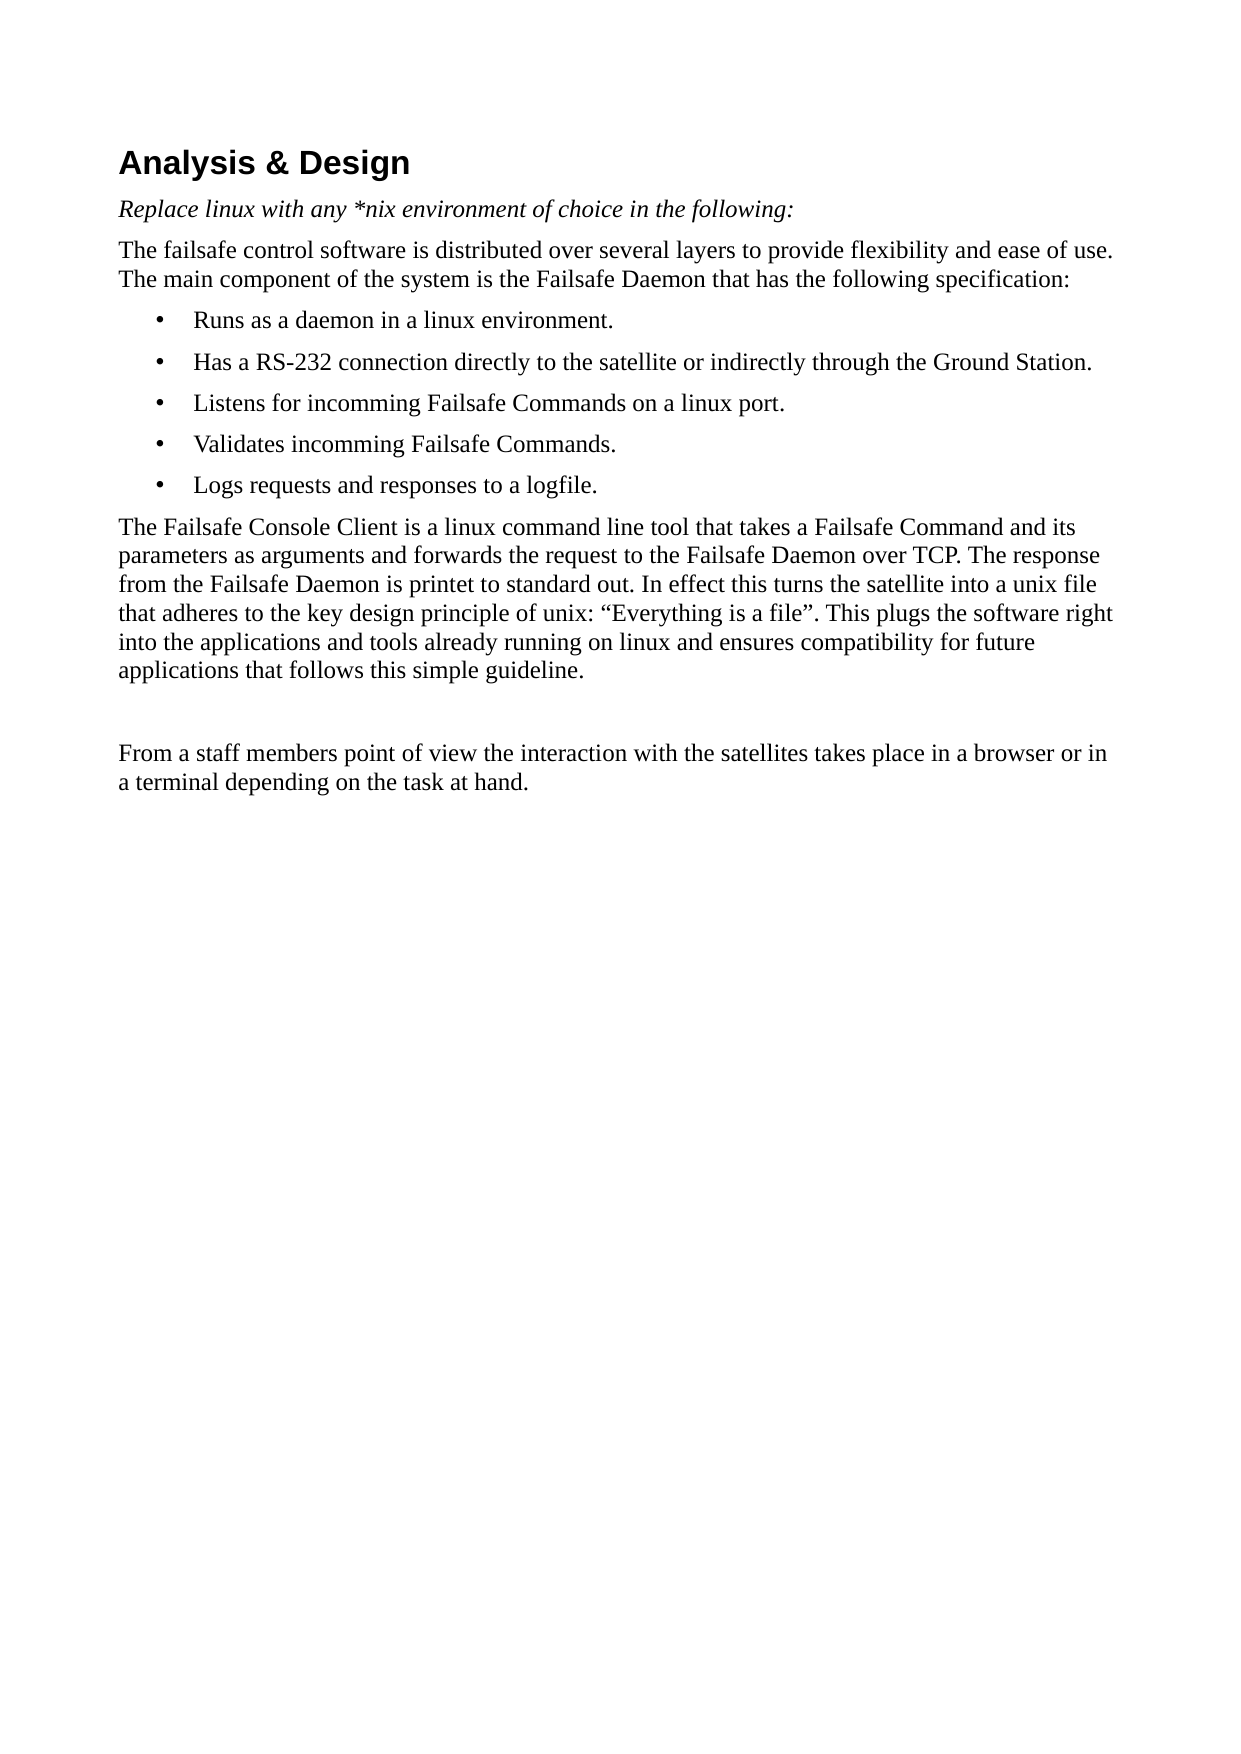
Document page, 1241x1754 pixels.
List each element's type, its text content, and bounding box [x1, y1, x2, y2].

text The Failsafe Console Client is a linux command line tool that takes a Failsafe Command and its parameters as arguments and forwards the request to the Failsafe Daemon over TCP. The response from the Failsafe Daemon is printet to standard out. In effect this turns the satellite into a unix file that adheres to the key design principle of unix: “Everything is a file”. This plugs the software right into the applications and tools already running on linux and ensures compatibility for future applications that follows this simple guideline. [118, 512, 1122, 684]
text Replace linux with any *nix environment of choice in the following: [118, 194, 1122, 223]
list Logs requests and responses to a logfile. [156, 471, 1122, 499]
list Validates incomming Failsafe Commands. [156, 429, 1122, 458]
subtitle Analysis & Design [118, 143, 1122, 182]
text From a staff members point of view the interaction with the satellites takes place in a browser or in a terminal depending on the task at hand. [118, 738, 1122, 796]
list Listens for incomming Failsafe Commands on a linux port. [156, 388, 1122, 417]
list Runs as a daemon in a linux environment. [156, 306, 1122, 334]
list Has a RS-232 connection directly to the satellite or indirectly through the Ground Station. [156, 347, 1122, 376]
text The failsafe control software is distributed over several layers to provide flexibility and ease of use. The main component of the system is the Failsafe Daemon that has the following specification: [118, 236, 1122, 293]
